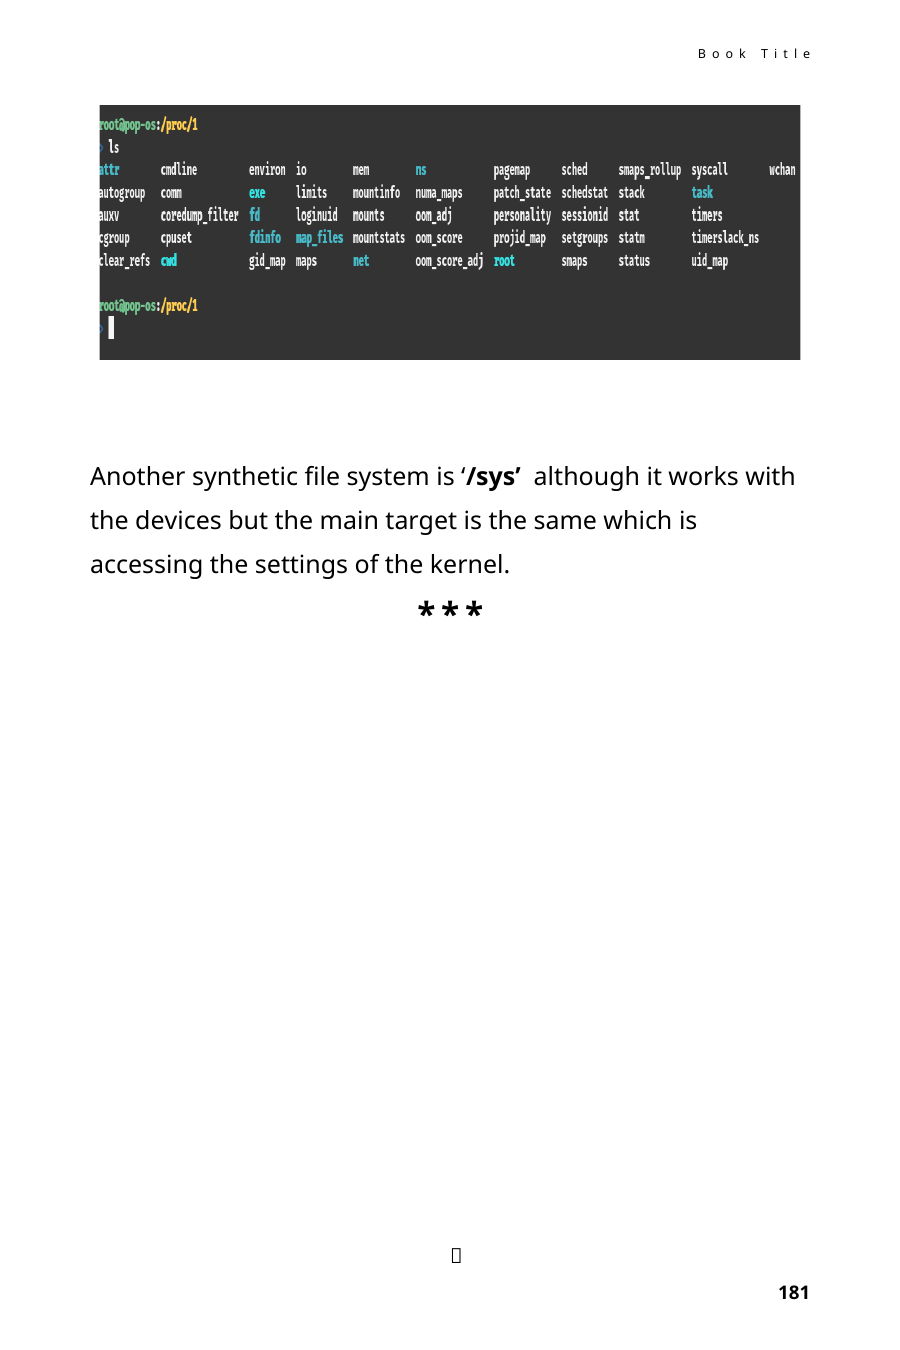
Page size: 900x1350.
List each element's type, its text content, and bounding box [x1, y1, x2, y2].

text *** [90, 591, 810, 637]
picture [99, 105, 801, 360]
text Another synthetic file system is ‘/sys’ although it works with the devices but the main target is the same which is accessing the settings of the kernel. [90, 458, 810, 581]
